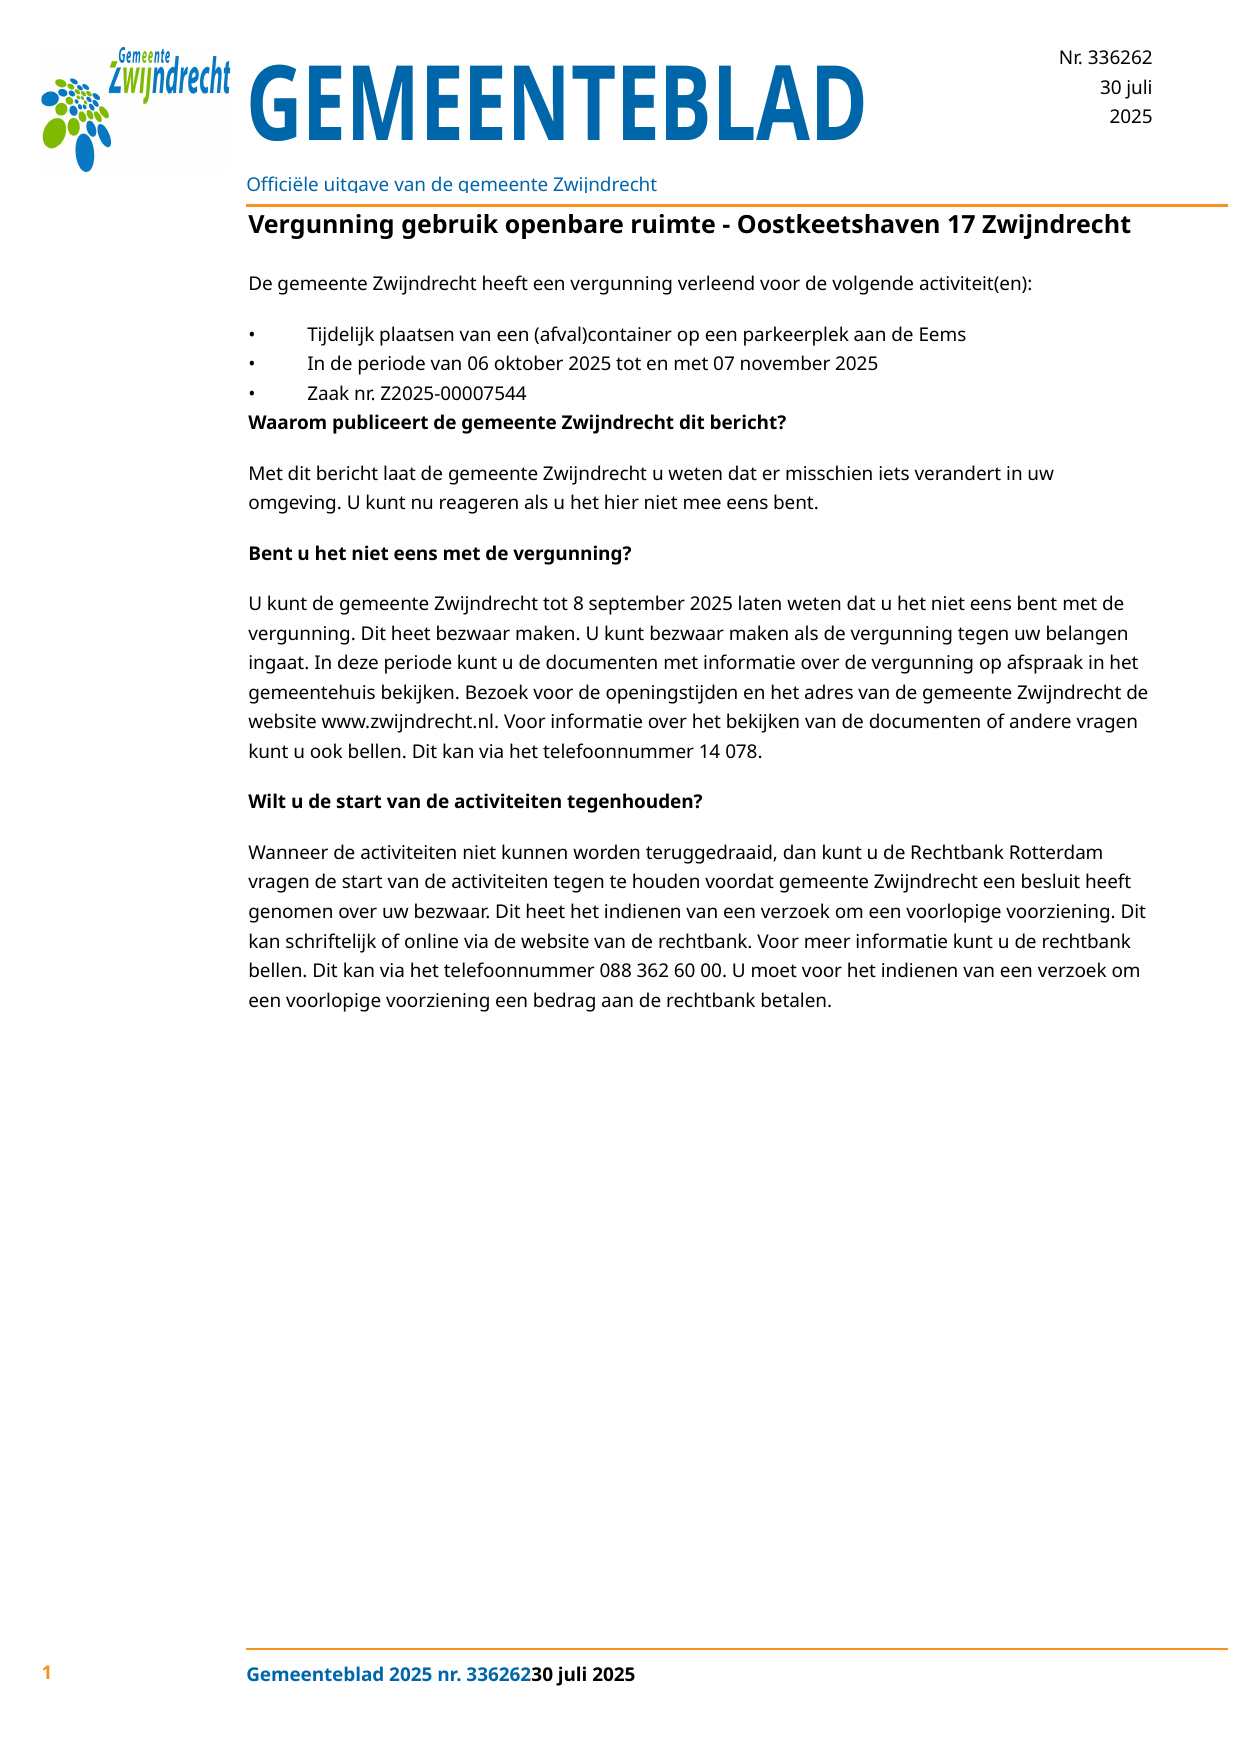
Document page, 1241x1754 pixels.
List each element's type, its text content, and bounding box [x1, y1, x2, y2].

text Bent u het niet eens met de vergunning? [248, 540, 1152, 566]
list Tijdelijk plaatsen van een (afval)container op een parkeerplek aan de Eems [248, 321, 1152, 346]
list In de periode van 06 oktober 2025 tot en met 07 november 2025 [248, 350, 1152, 376]
text Wanneer de activiteiten niet kunnen worden teruggedraaid, dan kunt u de Rechtbank Rotterdam vragen de start van de activiteiten tegen te houden voordat gemeente Zwijndrecht een besluit heeft genomen over uw bezwaar. Dit heet het indienen van een verzoek om een voorlopige voorziening. Dit kan schriftelijk of online via de website van de rechtbank. Voor meer informatie kunt u de rechtbank bellen. Dit kan via het telefoonnummer 088 362 60 00. U moet voor het indienen van een verzoek om een voorlopige voorziening een bedrag aan de rechtbank betalen. [248, 839, 1152, 1013]
text Wilt u de start van de activiteiten tegenhouden? [248, 789, 1152, 814]
text Waarom publiceert de gemeente Zwijndrecht dit bericht? [248, 409, 1152, 435]
text Met dit bericht laat de gemeente Zwijndrecht u weten dat er misschien iets verandert in uw omgeving. U kunt nu reageren als u het hier niet mee eens bent. [248, 460, 1152, 515]
list Zaak nr. Z2025-00007544 [248, 380, 1152, 406]
text De gemeente Zwijndrecht heeft een vergunning verleend voor de volgende activiteit(en): [248, 270, 1152, 296]
text Vergunning gebruik openbare ruimte - Oostkeetshaven 17 Zwijndrecht [248, 207, 1152, 241]
text U kunt de gemeente Zwijndrecht tot 8 september 2025 laten weten dat u het niet eens bent met de vergunning. Dit heet bezwaar maken. U kunt bezwaar maken als de vergunning tegen uw belangen ingaat. In deze periode kunt u de documenten met informatie over de vergunning op afspraak in het gemeentehuis bekijken. Bezoek voor de openingstijden en het adres van de gemeente Zwijndrecht de website www.zwijndrecht.nl. Voor informatie over het bekijken van de documenten of andere vragen kunt u ook bellen. Dit kan via het telefoonnummer 14 078. [248, 590, 1152, 764]
picture [41, 47, 231, 172]
